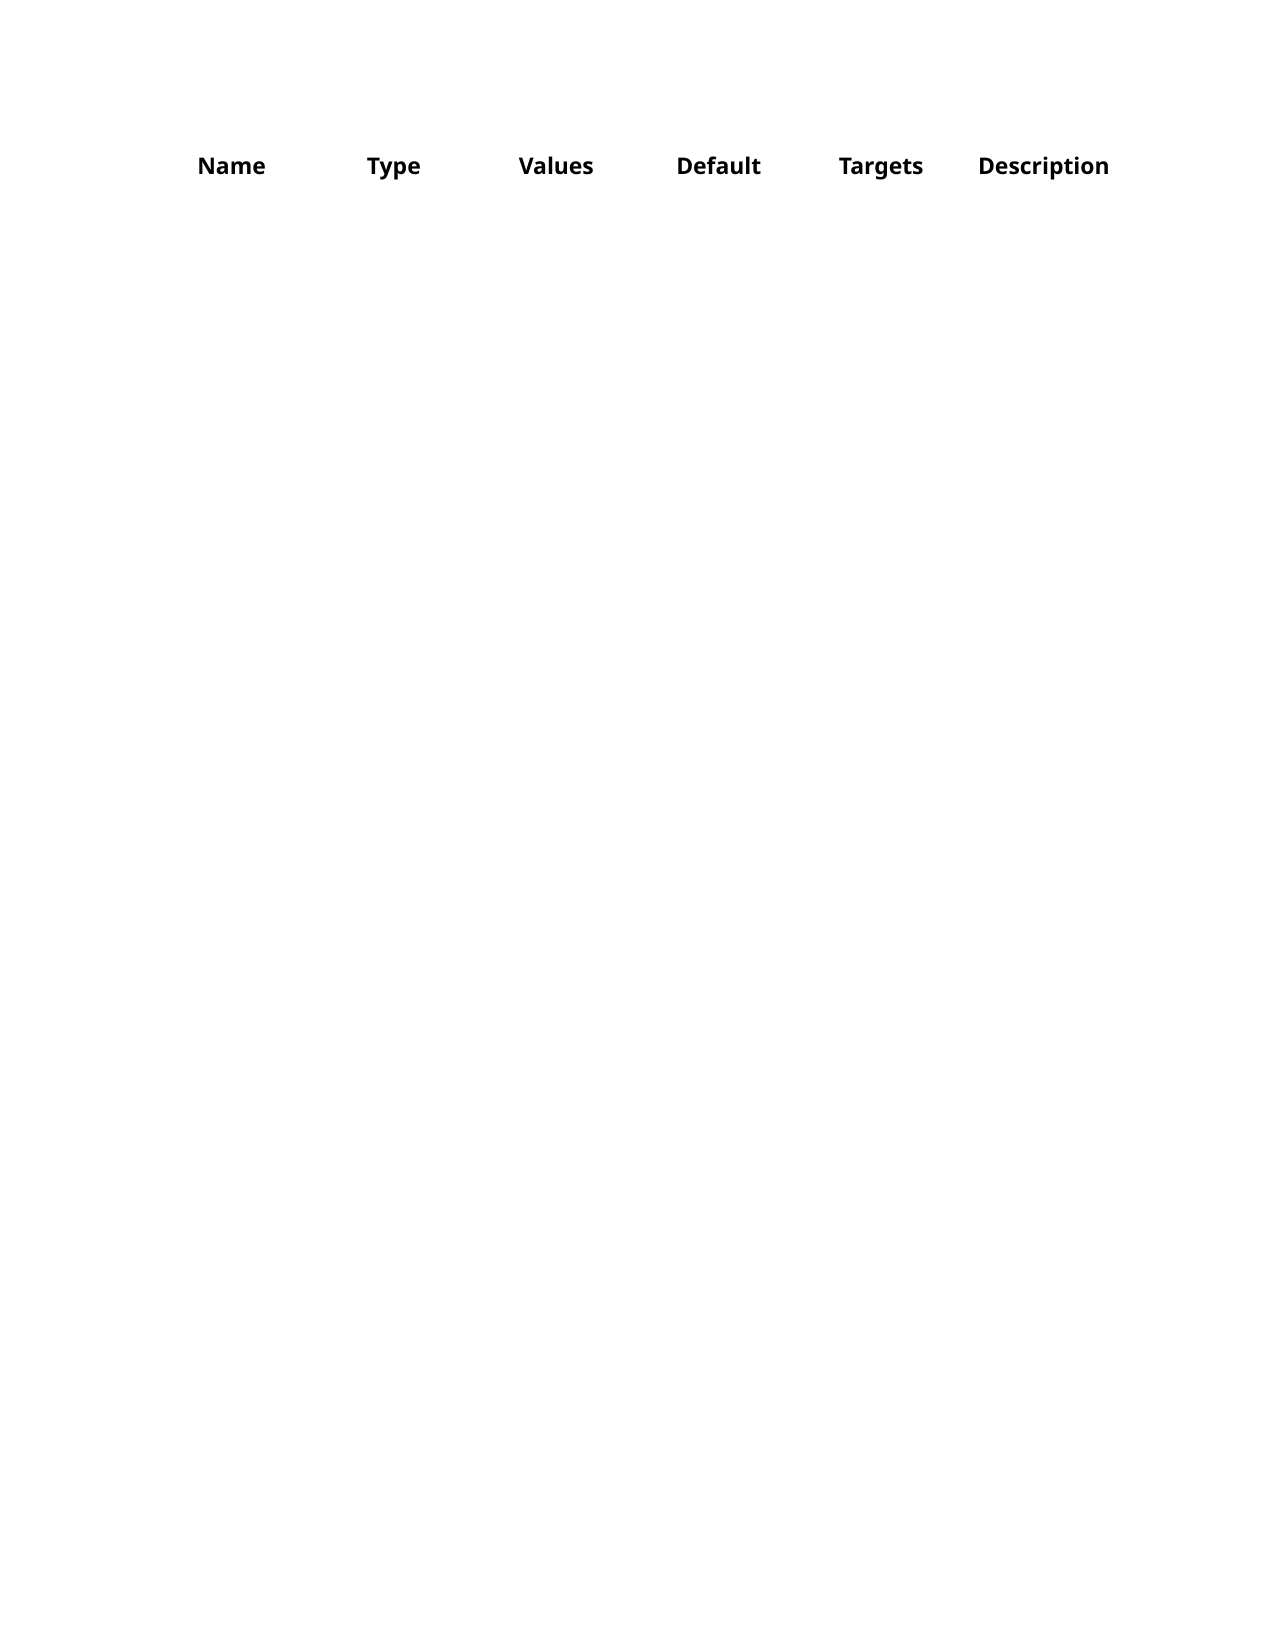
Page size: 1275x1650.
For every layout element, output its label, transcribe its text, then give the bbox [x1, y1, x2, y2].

table_cell [475, 200, 637, 249]
table_header Description [963, 150, 1125, 200]
table_header Values [475, 150, 637, 200]
table_cell [313, 200, 475, 249]
table_cell [150, 200, 312, 249]
table_header Default [638, 150, 800, 200]
table_header Type [313, 150, 475, 200]
table_header Targets [800, 150, 962, 200]
table_cell [963, 200, 1125, 249]
table_cell [638, 200, 800, 249]
table_header Name [150, 150, 312, 200]
table_cell [800, 200, 962, 249]
